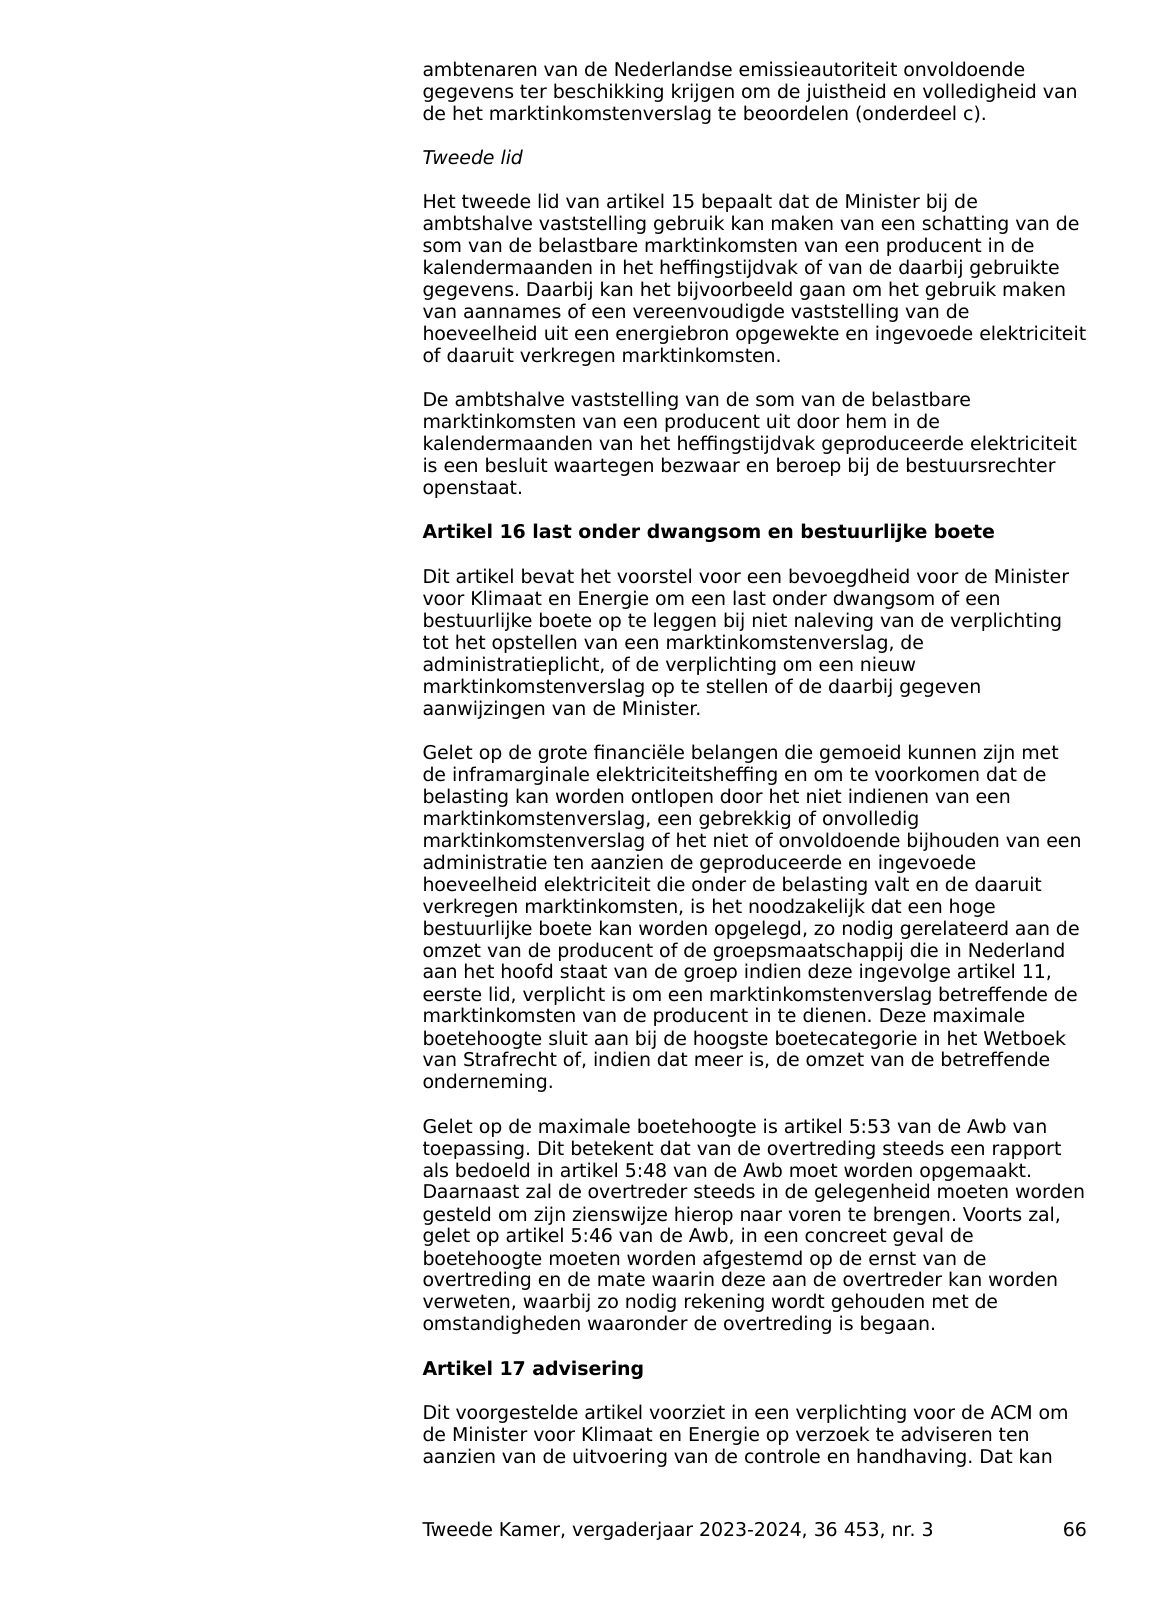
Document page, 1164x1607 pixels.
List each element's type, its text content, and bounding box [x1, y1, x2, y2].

text Dit voorgestelde artikel voorziet in een verplichting voor de ACM om de Minister voor Klimaat en Energie op verzoek te adviseren ten aanzien van de uitvoering van de controle en handhaving. Dat kan [422, 1402, 1087, 1468]
text Dit artikel bevat het voorstel voor een bevoegdheid voor de Minister voor Klimaat en Energie om een last onder dwangsom of een bestuurlijke boete op te leggen bij niet naleving van de verplichting tot het opstellen van een marktinkomstenverslag, de administratieplicht, of de verplichting om een nieuw marktinkomstenverslag op te stellen of de daarbij gegeven aanwijzingen van de Minister. [422, 566, 1087, 719]
text Gelet op de grote financiële belangen die gemoeid kunnen zijn met de inframarginale elektriciteitsheffing en om te voorkomen dat de belasting kan worden ontlopen door het niet indienen van een marktinkomstenverslag, een gebrekkig of onvolledig marktinkomstenverslag of het niet of onvoldoende bijhouden van een administratie ten aanzien de geproduceerde en ingevoede hoeveelheid elektriciteit die onder de belasting valt en de daaruit verkregen marktinkomsten, is het noodzakelijk dat een hoge bestuurlijke boete kan worden opgelegd, zo nodig gerelateerd aan de omzet van de producent of de groepsmaatschappij die in Nederland aan het hoofd staat van de groep indien deze ingevolge artikel 11, eerste lid, verplicht is om een marktinkomstenverslag betreffende de marktinkomsten van de producent in te dienen. Deze maximale boetehoogte sluit aan bij de hoogste boetecategorie in het Wetboek van Strafrecht of, indien dat meer is, de omzet van de betreffende onderneming. [422, 742, 1087, 1093]
text Gelet op de maximale boetehoogte is artikel 5:53 van de Awb van toepassing. Dit betekent dat van de overtreding steeds een rapport als bedoeld in artikel 5:48 van de Awb moet worden opgemaakt. Daarnaast zal de overtreder steeds in de gelegenheid moeten worden gesteld om zijn zienswijze hierop naar voren te brengen. Voorts zal, gelet op artikel 5:46 van de Awb, in een concreet geval de boetehoogte moeten worden afgestemd op de ernst van de overtreding en de mate waarin deze aan de overtreder kan worden verweten, waarbij zo nodig rekening wordt gehouden met de omstandigheden waaronder de overtreding is begaan. [422, 1116, 1087, 1335]
text De ambtshalve vaststelling van de som van de belastbare marktinkomsten van een producent uit door hem in de kalendermaanden van het heffingstijdvak geproduceerde elektriciteit is een besluit waartegen bezwaar en beroep bij de bestuursrechter openstaat. [422, 389, 1087, 499]
text Het tweede lid van artikel 15 bepaalt dat de Minister bij de ambtshalve vaststelling gebruik kan maken van een schatting van de som van de belastbare marktinkomsten van een producent in de kalendermaanden in het heffingstijdvak of van de daarbij gebruikte gegevens. Daarbij kan het bijvoorbeeld gaan om het gebruik maken van aannames of een vereenvoudigde vaststelling van de hoeveelheid uit een energiebron opgewekte en ingevoede elektriciteit of daaruit verkregen marktinkomsten. [422, 191, 1087, 367]
subtitle Artikel 16 last onder dwangsom en bestuurlijke boete [422, 521, 1087, 543]
subtitle Artikel 17 advisering [422, 1357, 1087, 1379]
subtitle Tweede lid [422, 147, 1087, 169]
text ambtenaren van de Nederlandse emissieautoriteit onvoldoende gegevens ter beschikking krijgen om de juistheid en volledigheid van de het marktinkomstenverslag te beoordelen (onderdeel c). [422, 59, 1087, 125]
